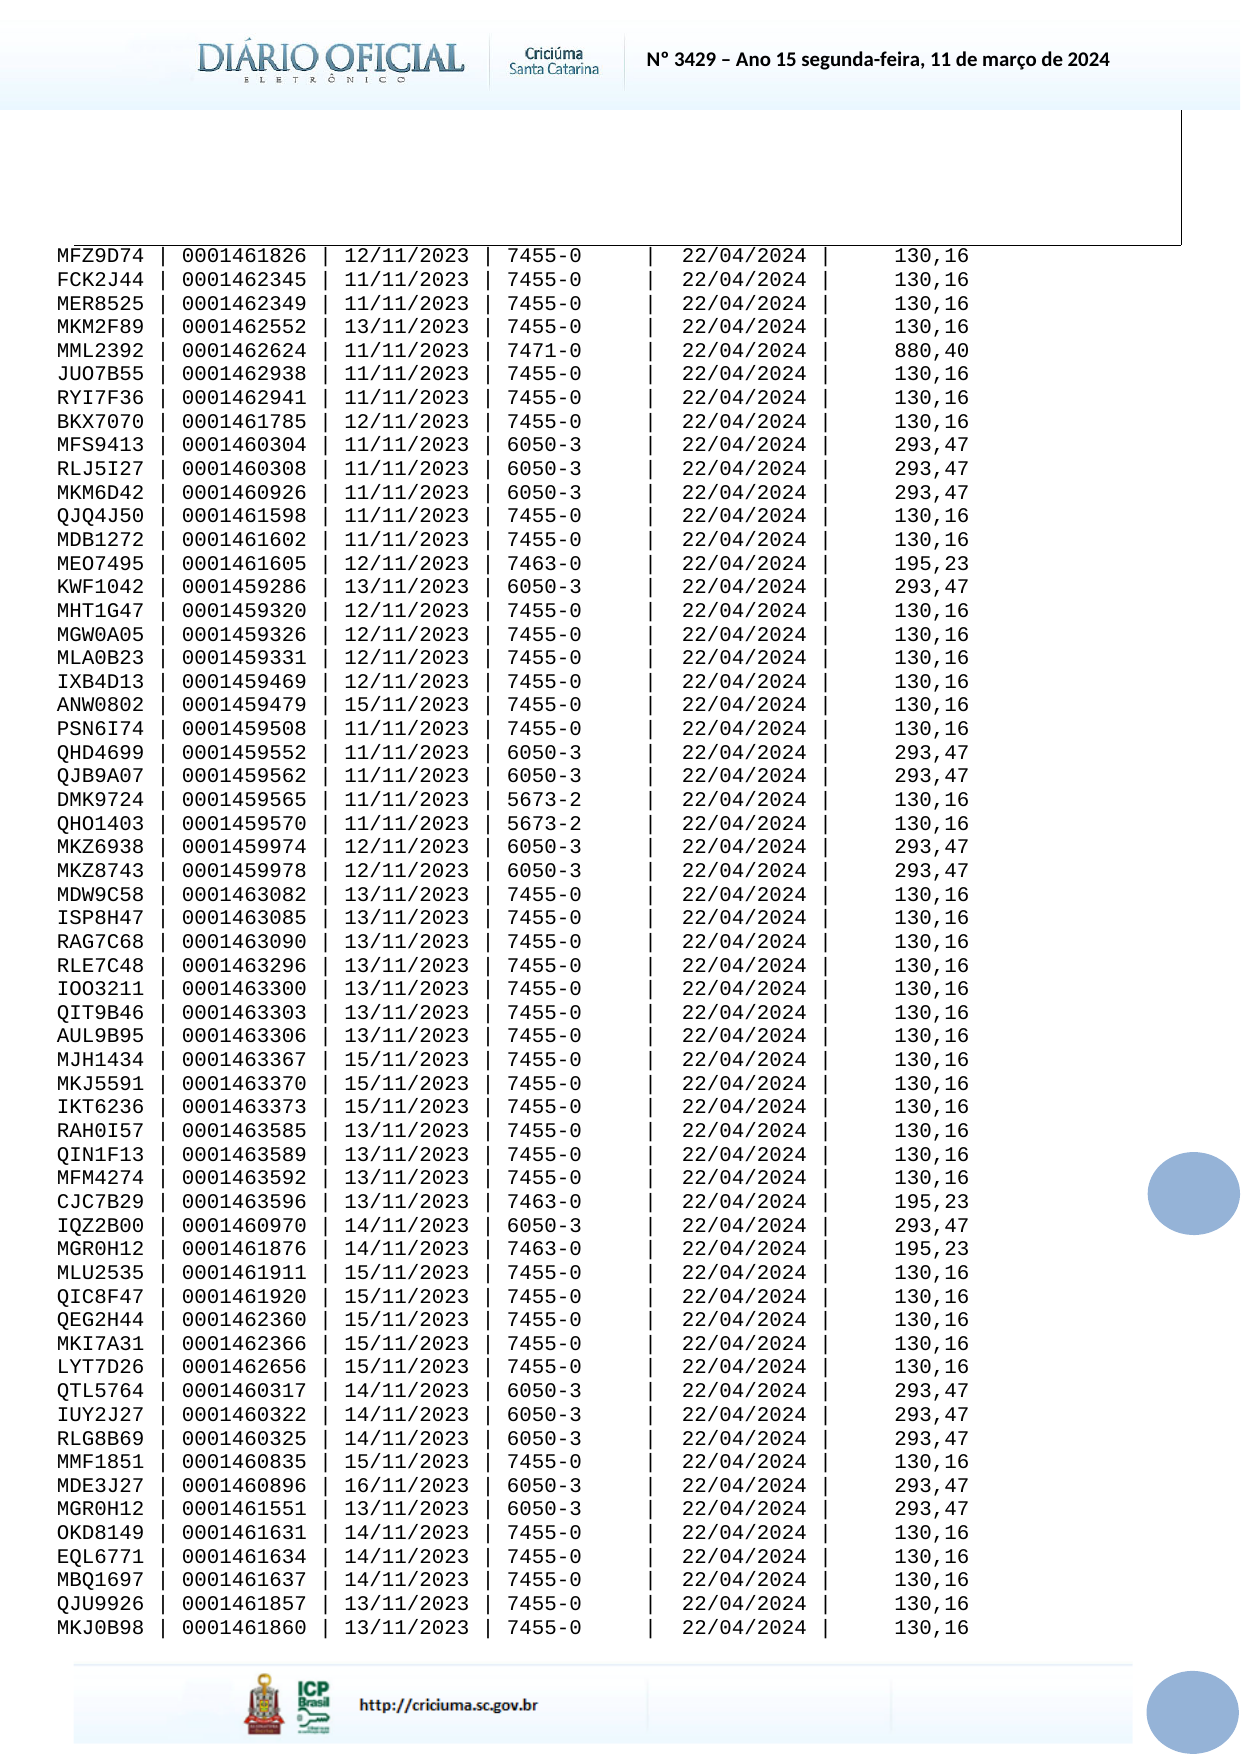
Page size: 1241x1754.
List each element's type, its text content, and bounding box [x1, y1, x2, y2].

text RAH0I57 | 0001463585 | 13/11/2023 | 7455-0 | 22/04/2024 | 130,16 [44, 1120, 1181, 1144]
text QEG2H44 | 0001462360 | 15/11/2023 | 7455-0 | 22/04/2024 | 130,16 [44, 1309, 1181, 1333]
text JUO7B55 | 0001462938 | 11/11/2023 | 7455-0 | 22/04/2024 | 130,16 [44, 363, 1181, 387]
text OKD8149 | 0001461631 | 14/11/2023 | 7455-0 | 22/04/2024 | 130,16 [44, 1522, 1181, 1546]
text MKZ6938 | 0001459974 | 12/11/2023 | 6050-3 | 22/04/2024 | 293,47 [44, 836, 1181, 860]
text ANW0802 | 0001459479 | 15/11/2023 | 7455-0 | 22/04/2024 | 130,16 [44, 694, 1181, 718]
text QJU9926 | 0001461857 | 13/11/2023 | 7455-0 | 22/04/2024 | 130,16 [44, 1593, 1181, 1617]
text IOO3211 | 0001463300 | 13/11/2023 | 7455-0 | 22/04/2024 | 130,16 [44, 978, 1181, 1002]
text MGR0H12 | 0001461876 | 14/11/2023 | 7463-0 | 22/04/2024 | 195,23 [44, 1238, 1181, 1262]
text MDB1272 | 0001461602 | 11/11/2023 | 7455-0 | 22/04/2024 | 130,16 [44, 529, 1181, 553]
text DMK9724 | 0001459565 | 11/11/2023 | 5673-2 | 22/04/2024 | 130,16 [44, 789, 1181, 813]
text MKJ0B98 | 0001461860 | 13/11/2023 | 7455-0 | 22/04/2024 | 130,16 [44, 1617, 1181, 1640]
text MKM2F89 | 0001462552 | 13/11/2023 | 7455-0 | 22/04/2024 | 130,16 [44, 316, 1181, 340]
text RAG7C68 | 0001463090 | 13/11/2023 | 7455-0 | 22/04/2024 | 130,16 [44, 931, 1181, 954]
text MJH1434 | 0001463367 | 15/11/2023 | 7455-0 | 22/04/2024 | 130,16 [44, 1049, 1181, 1073]
text IXB4D13 | 0001459469 | 12/11/2023 | 7455-0 | 22/04/2024 | 130,16 [44, 671, 1181, 694]
text BKX7070 | 0001461785 | 12/11/2023 | 7455-0 | 22/04/2024 | 130,16 [44, 411, 1181, 434]
text LYT7D26 | 0001462656 | 15/11/2023 | 7455-0 | 22/04/2024 | 130,16 [44, 1357, 1181, 1380]
text QIC8F47 | 0001461920 | 15/11/2023 | 7455-0 | 22/04/2024 | 130,16 [44, 1286, 1181, 1309]
text KWF1042 | 0001459286 | 13/11/2023 | 6050-3 | 22/04/2024 | 293,47 [44, 576, 1181, 600]
text MFS9413 | 0001460304 | 11/11/2023 | 6050-3 | 22/04/2024 | 293,47 [44, 434, 1181, 458]
text QJB9A07 | 0001459562 | 11/11/2023 | 6050-3 | 22/04/2024 | 293,47 [44, 765, 1181, 789]
text CJC7B29 | 0001463596 | 13/11/2023 | 7463-0 | 22/04/2024 | 195,23 [44, 1191, 1153, 1215]
text QIN1F13 | 0001463589 | 13/11/2023 | 7455-0 | 22/04/2024 | 130,16 [44, 1144, 1181, 1167]
text MLA0B23 | 0001459331 | 12/11/2023 | 7455-0 | 22/04/2024 | 130,16 [44, 647, 1181, 671]
text MLU2535 | 0001461911 | 15/11/2023 | 7455-0 | 22/04/2024 | 130,16 [44, 1262, 1181, 1286]
text ISP8H47 | 0001463085 | 13/11/2023 | 7455-0 | 22/04/2024 | 130,16 [44, 907, 1181, 931]
text FCK2J44 | 0001462345 | 11/11/2023 | 7455-0 | 22/04/2024 | 130,16 [44, 269, 1181, 292]
text QIT9B46 | 0001463303 | 13/11/2023 | 7455-0 | 22/04/2024 | 130,16 [44, 1002, 1181, 1026]
text QHD4699 | 0001459552 | 11/11/2023 | 6050-3 | 22/04/2024 | 293,47 [44, 742, 1181, 765]
text MER8525 | 0001462349 | 11/11/2023 | 7455-0 | 22/04/2024 | 130,16 [44, 292, 1181, 316]
text MKM6D42 | 0001460926 | 11/11/2023 | 6050-3 | 22/04/2024 | 293,47 [44, 482, 1181, 505]
text MFZ9D74 | 0001461826 | 12/11/2023 | 7455-0 | 22/04/2024 | 130,16 [44, 245, 1181, 269]
text MMF1851 | 0001460835 | 15/11/2023 | 7455-0 | 22/04/2024 | 130,16 [44, 1451, 1181, 1475]
text MML2392 | 0001462624 | 11/11/2023 | 7471-0 | 22/04/2024 | 880,40 [44, 340, 1181, 363]
text MKZ8743 | 0001459978 | 12/11/2023 | 6050-3 | 22/04/2024 | 293,47 [44, 860, 1181, 884]
text QJQ4J50 | 0001461598 | 11/11/2023 | 7455-0 | 22/04/2024 | 130,16 [44, 505, 1181, 529]
text EQL6771 | 0001461634 | 14/11/2023 | 7455-0 | 22/04/2024 | 130,16 [44, 1546, 1181, 1569]
text MDW9C58 | 0001463082 | 13/11/2023 | 7455-0 | 22/04/2024 | 130,16 [44, 884, 1181, 907]
text MFM4274 | 0001463592 | 13/11/2023 | 7455-0 | 22/04/2024 | 130,16 [44, 1167, 1157, 1191]
text MEO7495 | 0001461605 | 12/11/2023 | 7463-0 | 22/04/2024 | 195,23 [44, 553, 1181, 576]
text QHO1403 | 0001459570 | 11/11/2023 | 5673-2 | 22/04/2024 | 130,16 [44, 813, 1181, 836]
text MDE3J27 | 0001460896 | 16/11/2023 | 6050-3 | 22/04/2024 | 293,47 [44, 1475, 1181, 1498]
text IKT6236 | 0001463373 | 15/11/2023 | 7455-0 | 22/04/2024 | 130,16 [44, 1096, 1181, 1120]
text RYI7F36 | 0001462941 | 11/11/2023 | 7455-0 | 22/04/2024 | 130,16 [44, 387, 1181, 411]
text PSN6I74 | 0001459508 | 11/11/2023 | 7455-0 | 22/04/2024 | 130,16 [44, 718, 1181, 742]
text MKI7A31 | 0001462366 | 15/11/2023 | 7455-0 | 22/04/2024 | 130,16 [44, 1333, 1181, 1357]
text AUL9B95 | 0001463306 | 13/11/2023 | 7455-0 | 22/04/2024 | 130,16 [44, 1026, 1181, 1049]
text RLJ5I27 | 0001460308 | 11/11/2023 | 6050-3 | 22/04/2024 | 293,47 [44, 458, 1181, 482]
text IQZ2B00 | 0001460970 | 14/11/2023 | 6050-3 | 22/04/2024 | 293,47 [44, 1215, 1181, 1238]
text RLE7C48 | 0001463296 | 13/11/2023 | 7455-0 | 22/04/2024 | 130,16 [44, 954, 1181, 978]
text MHT1G47 | 0001459320 | 12/11/2023 | 7455-0 | 22/04/2024 | 130,16 [44, 600, 1181, 623]
text MGR0H12 | 0001461551 | 13/11/2023 | 6050-3 | 22/04/2024 | 293,47 [44, 1498, 1181, 1522]
text QTL5764 | 0001460317 | 14/11/2023 | 6050-3 | 22/04/2024 | 293,47 [44, 1380, 1181, 1404]
text MGW0A05 | 0001459326 | 12/11/2023 | 7455-0 | 22/04/2024 | 130,16 [44, 623, 1181, 647]
text MKJ5591 | 0001463370 | 15/11/2023 | 7455-0 | 22/04/2024 | 130,16 [44, 1073, 1181, 1096]
text RLG8B69 | 0001460325 | 14/11/2023 | 6050-3 | 22/04/2024 | 293,47 [44, 1427, 1181, 1451]
text IUY2J27 | 0001460322 | 14/11/2023 | 6050-3 | 22/04/2024 | 293,47 [44, 1404, 1181, 1427]
text MBQ1697 | 0001461637 | 14/11/2023 | 7455-0 | 22/04/2024 | 130,16 [44, 1569, 1181, 1593]
